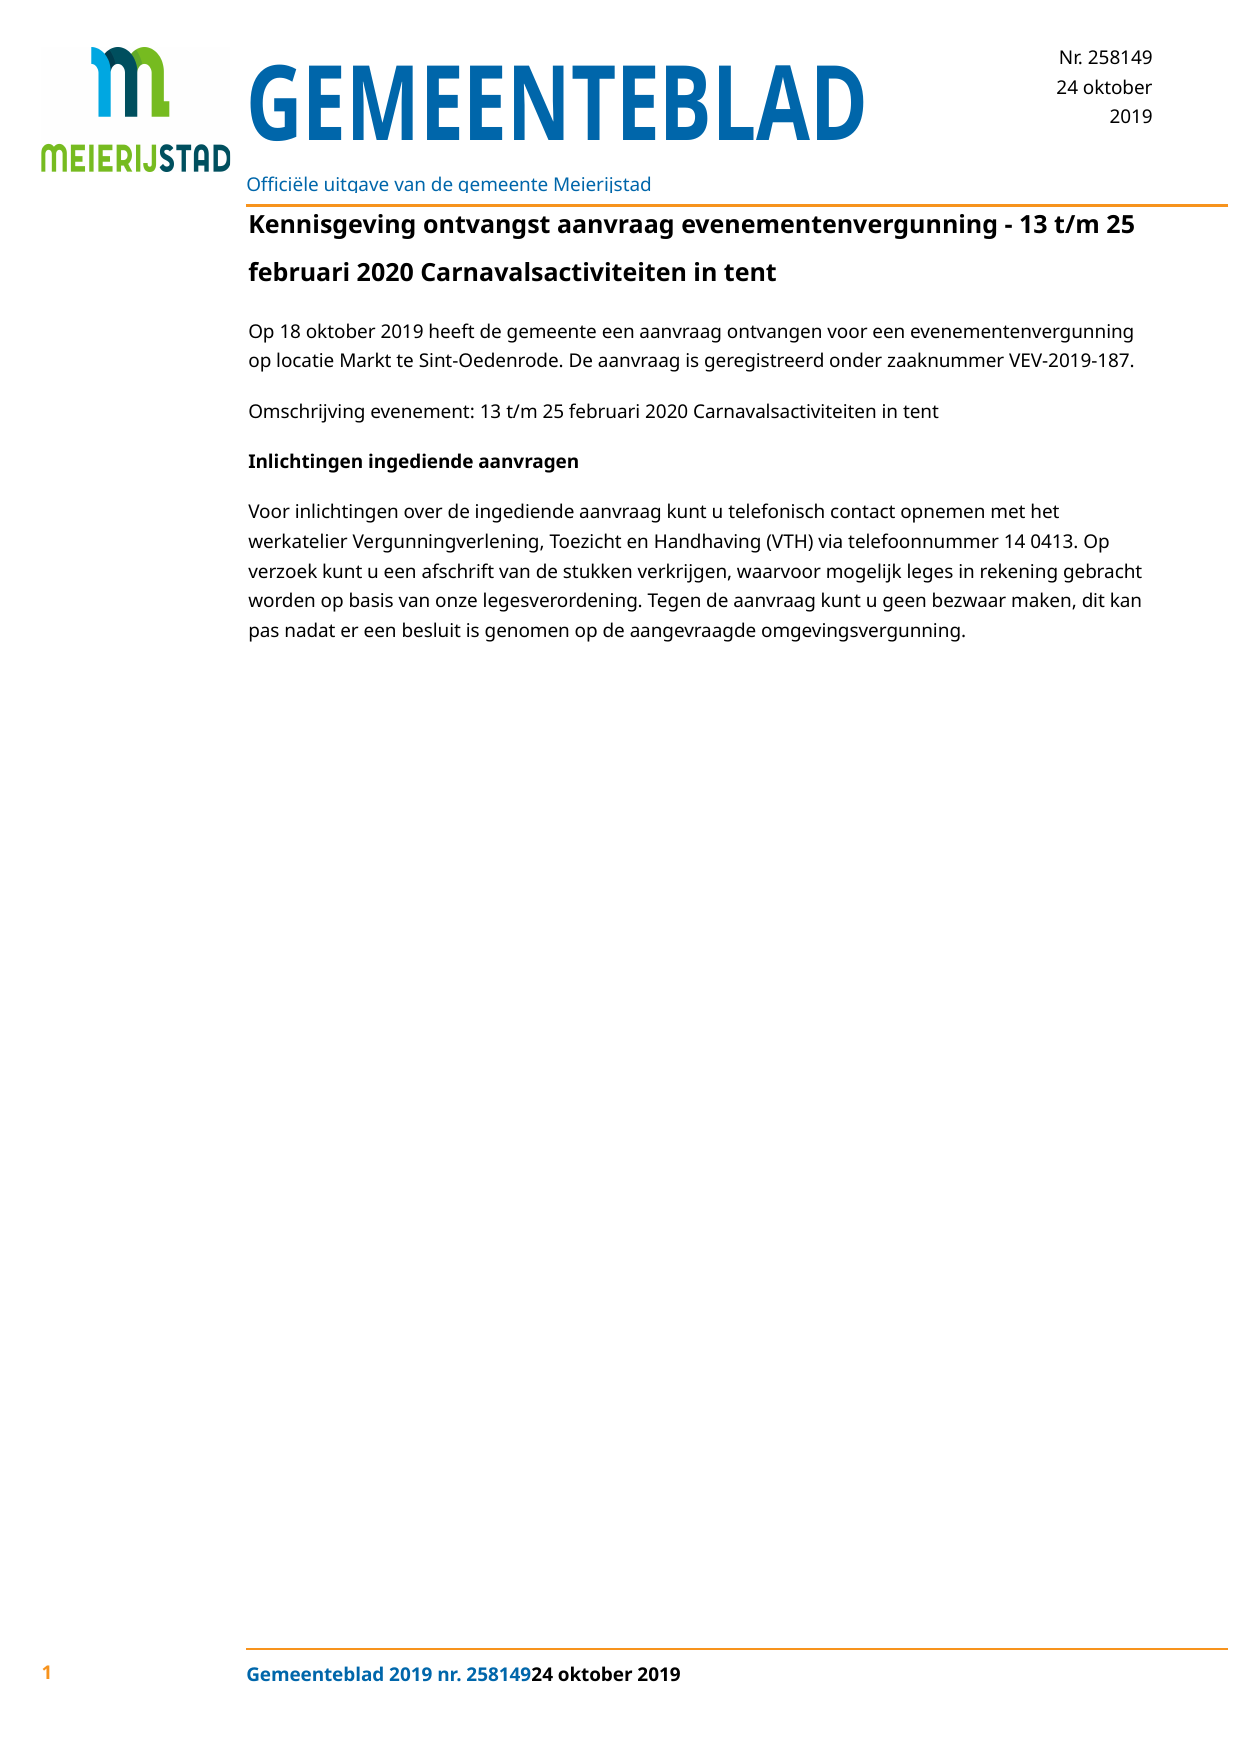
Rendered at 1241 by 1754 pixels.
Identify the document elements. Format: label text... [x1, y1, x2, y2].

text Kennisgeving ontvangst aanvraag evenementenvergunning - 13 t/m 25 februari 2020 Carnavalsactiviteiten in tent [248, 207, 1152, 288]
picture [41, 47, 231, 172]
text Voor inlichtingen over de ingediende aanvraag kunt u telefonisch contact opnemen met het werkatelier Vergunningverlening, Toezicht en Handhaving (VTH) via telefoonnummer 14 0413. Op verzoek kunt u een afschrift van de stukken verkrijgen, waarvoor mogelijk leges in rekening gebracht worden op basis van onze legesverordening. Tegen de aanvraag kunt u geen bezwaar maken, dit kan pas nadat er een besluit is genomen op de aangevraagde omgevingsvergunning. [248, 499, 1152, 643]
text Omschrijving evenement: 13 t/m 25 februari 2020 Carnavalsactiviteiten in tent [248, 398, 1152, 424]
text Op 18 oktober 2019 heeft de gemeente een aanvraag ontvangen voor een evenementenvergunning op locatie Markt te Sint-Oedenrode. De aanvraag is geregistreerd onder zaaknummer VEV-2019-187. [248, 318, 1152, 373]
text Inlichtingen ingediende aanvragen [248, 448, 1152, 474]
